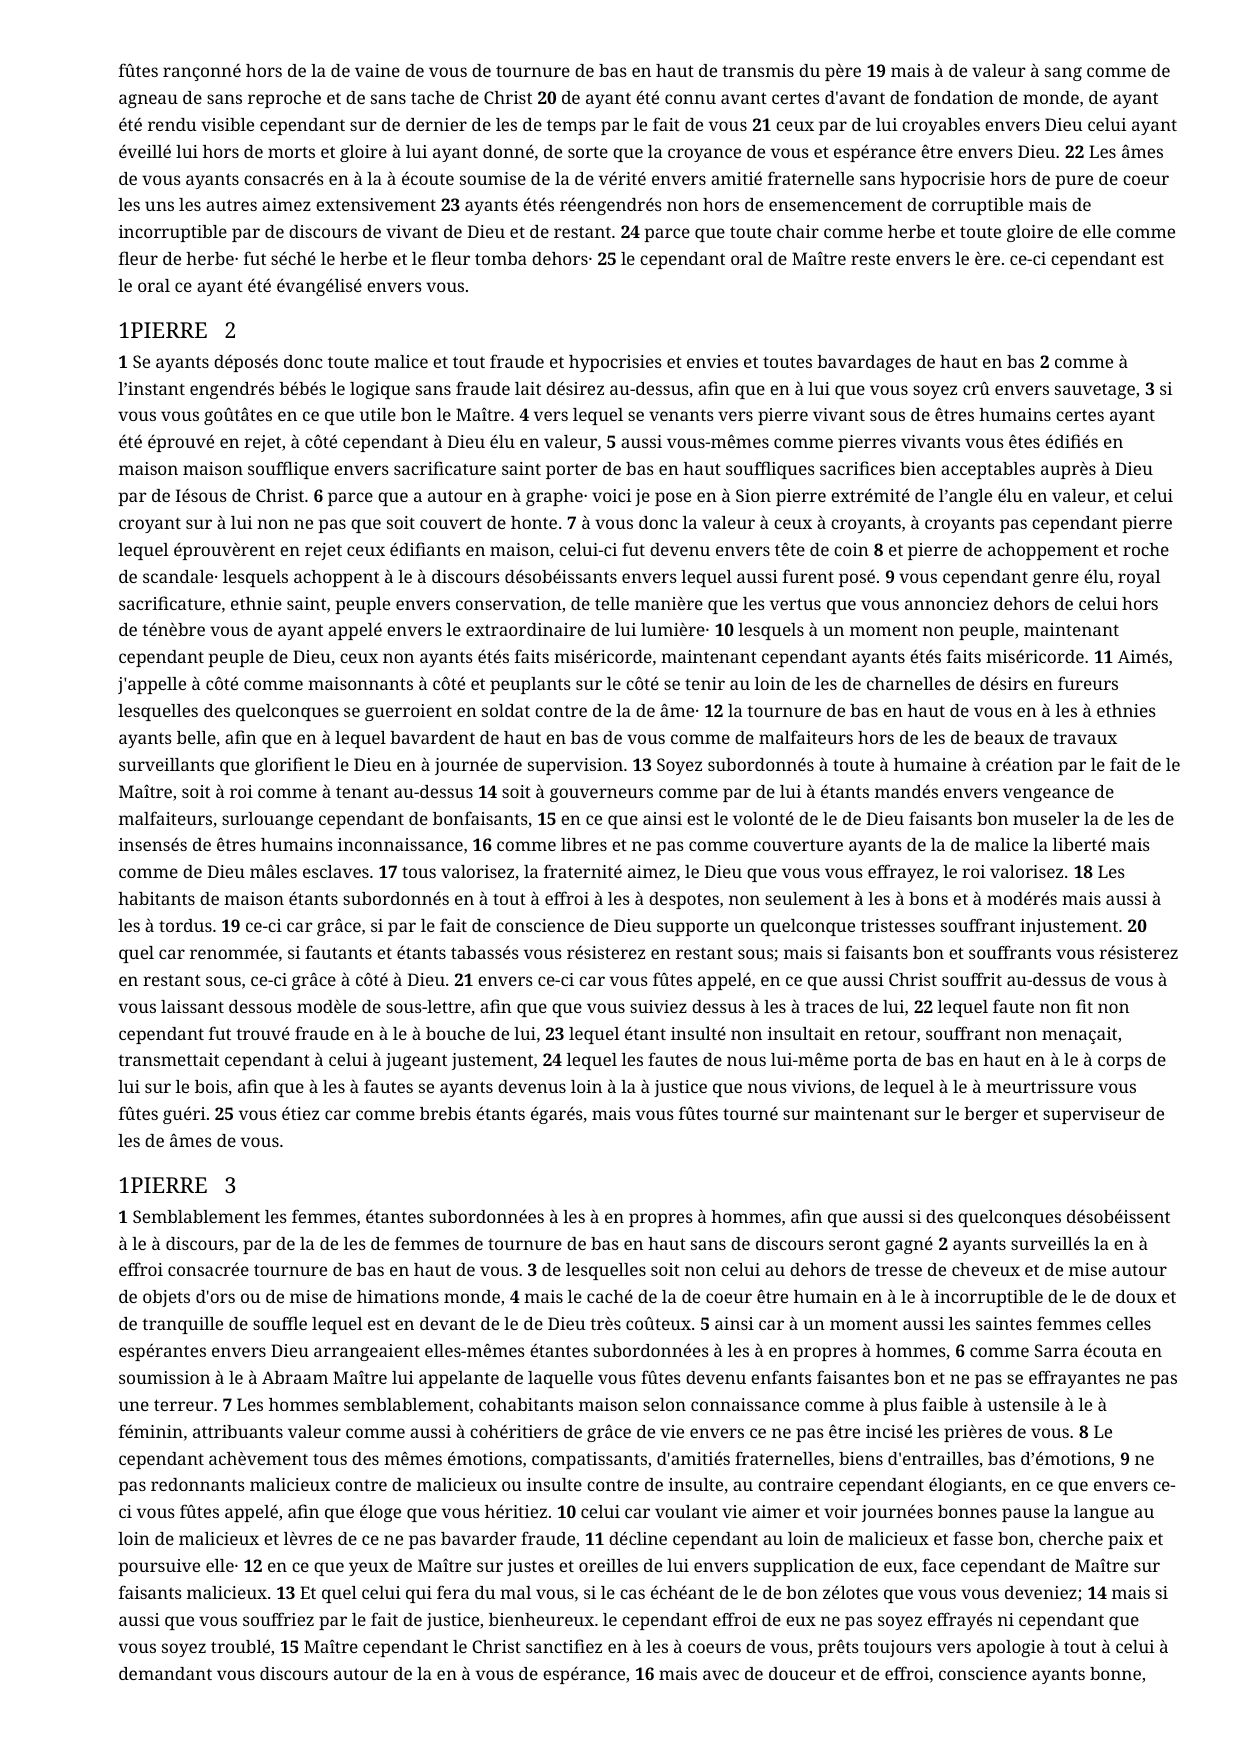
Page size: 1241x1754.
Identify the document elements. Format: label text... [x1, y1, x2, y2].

text 1PIERRE 2 [118, 316, 1181, 345]
text fûtes rançonné hors de la de vaine de vous de tournure de bas en haut de transmis du père 19 mais à de valeur à sang comme de agneau de sans reproche et de sans tache de Christ 20 de ayant été connu avant certes d'avant de fondation de monde, de ayant été rendu visible cependant sur de dernier de les de temps par le fait de vous 21 ceux par de lui croyables envers Dieu celui ayant éveillé lui hors de morts et gloire à lui ayant donné, de sorte que la croyance de vous et espérance être envers Dieu. 22 Les âmes de vous ayants consacrés en à la à écoute soumise de la de vérité envers amitié fraternelle sans hypocrisie hors de pure de coeur les uns les autres aimez extensivement 23 ayants étés réengendrés non hors de ensemencement de corruptible mais de incorruptible par de discours de vivant de Dieu et de restant. 24 parce que toute chair comme herbe et toute gloire de elle comme fleur de herbe· fut séché le herbe et le fleur tomba dehors· 25 le cependant oral de Maître reste envers le ère. ce-ci cependant est le oral ce ayant été évangélisé envers vous. [118, 59, 1181, 297]
text 1 Se ayants déposés donc toute malice et tout fraude et hypocrisies et envies et toutes bavardages de haut en bas 2 comme à l’instant engendrés bébés le logique sans fraude lait désirez au-dessus, afin que en à lui que vous soyez crû envers sauvetage, 3 si vous vous goûtâtes en ce que utile bon le Maître. 4 vers lequel se venants vers pierre vivant sous de êtres humains certes ayant été éprouvé en rejet, à côté cependant à Dieu élu en valeur, 5 aussi vous-mêmes comme pierres vivants vous êtes édifiés en maison maison soufflique envers sacrificature saint porter de bas en haut souffliques sacrifices bien acceptables auprès à Dieu par de Iésous de Christ. 6 parce que a autour en à graphe· voici je pose en à Sion pierre extrémité de l’angle élu en valeur, et celui croyant sur à lui non ne pas que soit couvert de honte. 7 à vous donc la valeur à ceux à croyants, à croyants pas cependant pierre lequel éprouvèrent en rejet ceux édifiants en maison, celui-ci fut devenu envers tête de coin 8 et pierre de achoppement et roche de scandale· lesquels achoppent à le à discours désobéissants envers lequel aussi furent posé. 9 vous cependant genre élu, royal sacrificature, ethnie saint, peuple envers conservation, de telle manière que les vertus que vous annonciez dehors de celui hors de ténèbre vous de ayant appelé envers le extraordinaire de lui lumière· 10 lesquels à un moment non peuple, maintenant cependant peuple de Dieu, ceux non ayants étés faits miséricorde, maintenant cependant ayants étés faits miséricorde. 11 Aimés, j'appelle à côté comme maisonnants à côté et peuplants sur le côté se tenir au loin de les de charnelles de désirs en fureurs lesquelles des quelconques se guerroient en soldat contre de la de âme· 12 la tournure de bas en haut de vous en à les à ethnies ayants belle, afin que en à lequel bavardent de haut en bas de vous comme de malfaiteurs hors de les de beaux de travaux surveillants que glorifient le Dieu en à journée de supervision. 13 Soyez subordonnés à toute à humaine à création par le fait de le Maître, soit à roi comme à tenant au-dessus 14 soit à gouverneurs comme par de lui à étants mandés envers vengeance de malfaiteurs, surlouange cependant de bonfaisants, 15 en ce que ainsi est le volonté de le de Dieu faisants bon museler la de les de insensés de êtres humains inconnaissance, 16 comme libres et ne pas comme couverture ayants de la de malice la liberté mais comme de Dieu mâles esclaves. 17 tous valorisez, la fraternité aimez, le Dieu que vous vous effrayez, le roi valorisez. 18 Les habitants de maison étants subordonnés en à tout à effroi à les à despotes, non seulement à les à bons et à modérés mais aussi à les à tordus. 19 ce-ci car grâce, si par le fait de conscience de Dieu supporte un quelconque tristesses souffrant injustement. 20 quel car renommée, si fautants et étants tabassés vous résisterez en restant sous; mais si faisants bon et souffrants vous résisterez en restant sous, ce-ci grâce à côté à Dieu. 21 envers ce-ci car vous fûtes appelé, en ce que aussi Christ souffrit au-dessus de vous à vous laissant dessous modèle de sous-lettre, afin que que vous suiviez dessus à les à traces de lui, 22 lequel faute non fit non cependant fut trouvé fraude en à le à bouche de lui, 23 lequel étant insulté non insultait en retour, souffrant non menaçait, transmettait cependant à celui à jugeant justement, 24 lequel les fautes de nous lui-même porta de bas en haut en à le à corps de lui sur le bois, afin que à les à fautes se ayants devenus loin à la à justice que nous vivions, de lequel à le à meurtrissure vous fûtes guéri. 25 vous étiez car comme brebis étants égarés, mais vous fûtes tourné sur maintenant sur le berger et superviseur de les de âmes de vous. [118, 350, 1181, 1152]
text 1 Semblablement les femmes, étantes subordonnées à les à en propres à hommes, afin que aussi si des quelconques désobéissent à le à discours, par de la de les de femmes de tournure de bas en haut sans de discours seront gagné 2 ayants surveillés la en à effroi consacrée tournure de bas en haut de vous. 3 de lesquelles soit non celui au dehors de tresse de cheveux et de mise autour de objets d'ors ou de mise de himations monde, 4 mais le caché de la de coeur être humain en à le à incorruptible de le de doux et de tranquille de souffle lequel est en devant de le de Dieu très coûteux. 5 ainsi car à un moment aussi les saintes femmes celles espérantes envers Dieu arrangeaient elles-mêmes étantes subordonnées à les à en propres à hommes, 6 comme Sarra écouta en soumission à le à Abraam Maître lui appelante de laquelle vous fûtes devenu enfants faisantes bon et ne pas se effrayantes ne pas une terreur. 7 Les hommes semblablement, cohabitants maison selon connaissance comme à plus faible à ustensile à le à féminin, attribuants valeur comme aussi à cohéritiers de grâce de vie envers ce ne pas être incisé les prières de vous. 8 Le cependant achèvement tous des mêmes émotions, compatissants, d'amitiés fraternelles, biens d'entrailles, bas d’émotions, 9 ne pas redonnants malicieux contre de malicieux ou insulte contre de insulte, au contraire cependant élogiants, en ce que envers ce-ci vous fûtes appelé, afin que éloge que vous héritiez. 10 celui car voulant vie aimer et voir journées bonnes pause la langue au loin de malicieux et lèvres de ce ne pas bavarder fraude, 11 décline cependant au loin de malicieux et fasse bon, cherche paix et poursuive elle· 12 en ce que yeux de Maître sur justes et oreilles de lui envers supplication de eux, face cependant de Maître sur faisants malicieux. 13 Et quel celui qui fera du mal vous, si le cas échéant de le de bon zélotes que vous vous deveniez; 14 mais si aussi que vous souffriez par le fait de justice, bienheureux. le cependant effroi de eux ne pas soyez effrayés ni cependant que vous soyez troublé, 15 Maître cependant le Christ sanctifiez en à les à coeurs de vous, prêts toujours vers apologie à tout à celui à demandant vous discours autour de la en à vous de espérance, 16 mais avec de douceur et de effroi, conscience ayants bonne, [118, 1205, 1181, 1685]
text 1PIERRE 3 [118, 1171, 1181, 1200]
